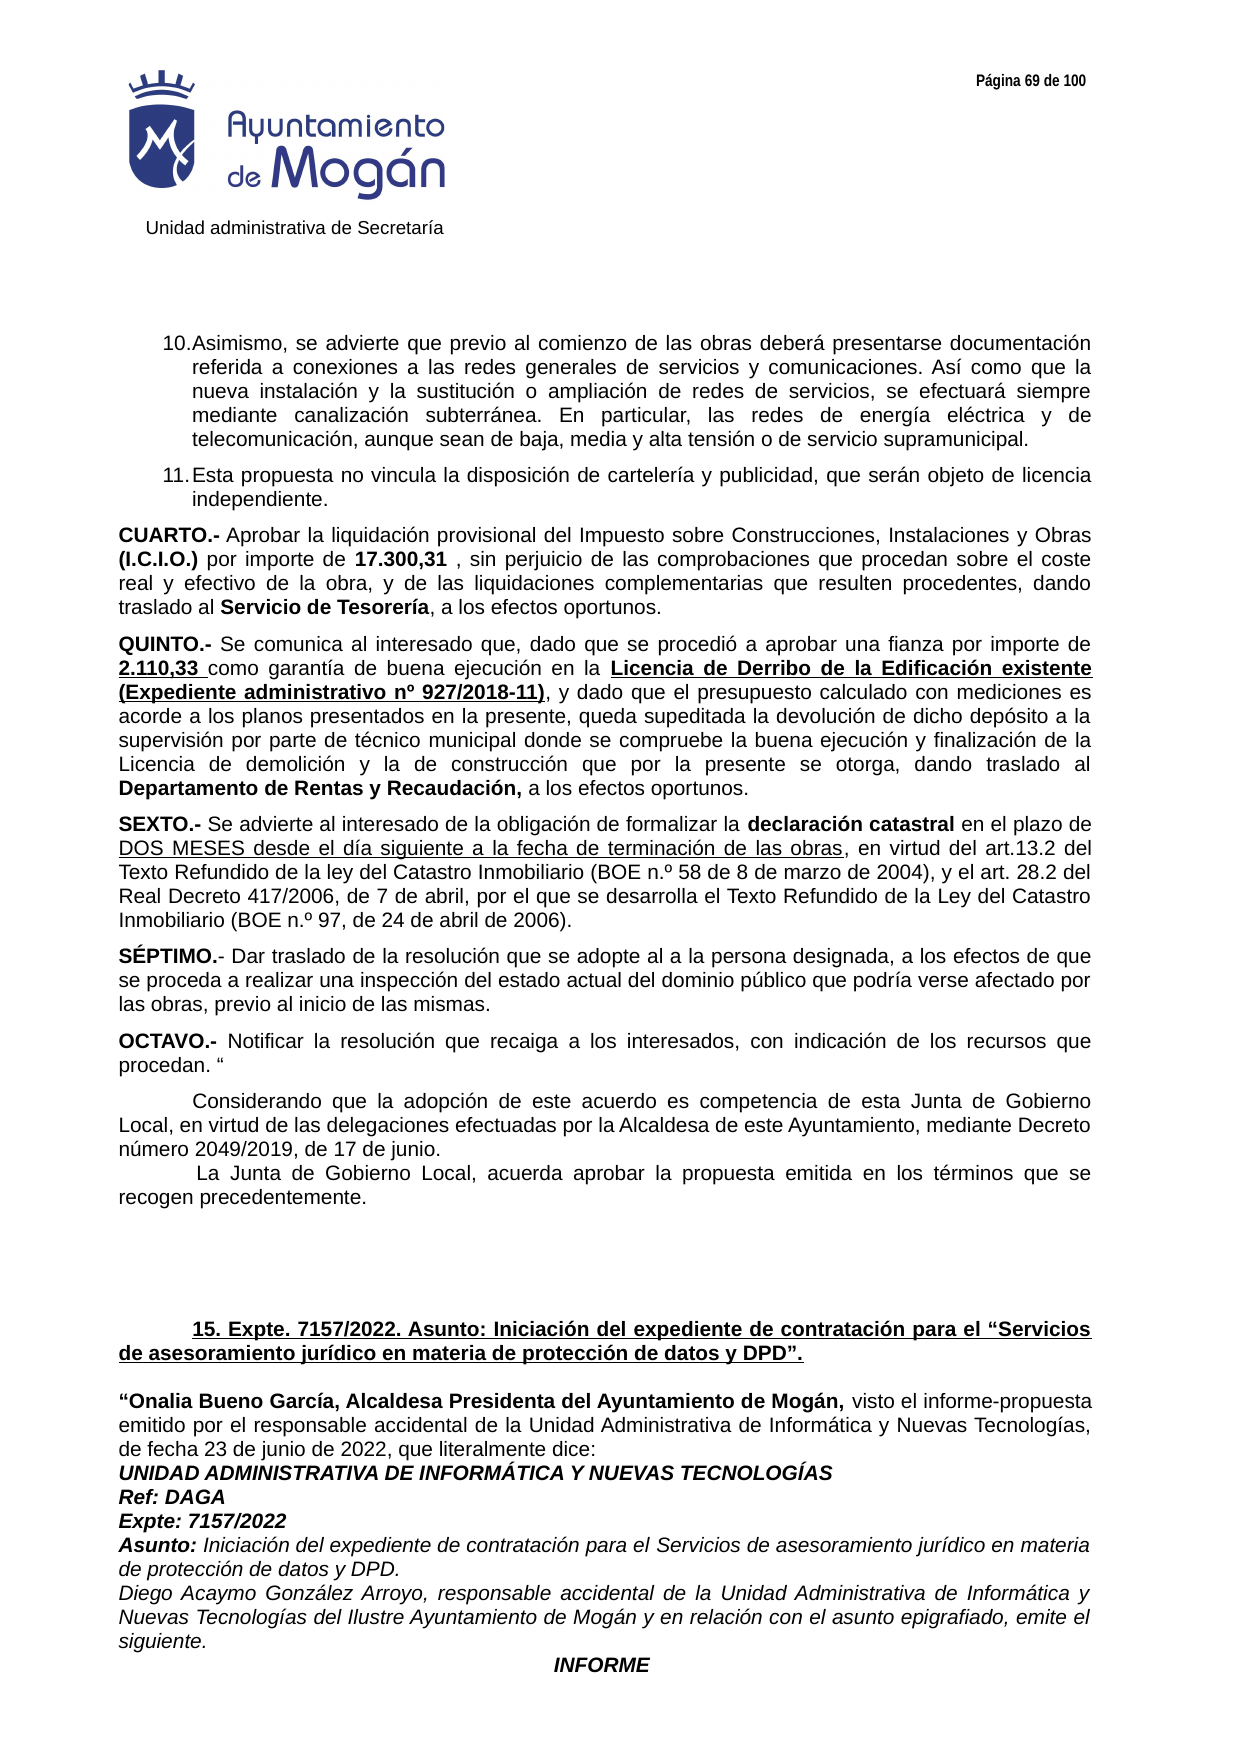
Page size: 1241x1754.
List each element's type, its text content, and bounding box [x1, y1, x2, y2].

text Considerando que la adopción de este acuerdo es competencia de esta Junta de Gobierno Local, en virtud de las delegaciones efectuadas por la Alcaldesa de este Ayuntamiento, mediante Decreto número 2049/2019, de 17 de junio. [118, 1089, 1092, 1161]
text SÉPTIMO.- Dar traslado de la resolución que se adopte al a la persona designada, a los efectos de que se proceda a realizar una inspección del estado actual del dominio público que podría verse afectado por las obras, previo al inicio de las mismas. [118, 944, 1092, 1016]
text “Onalia Bueno García, Alcaldesa Presidenta del Ayuntamiento de Mogán, visto el informe-propuesta emitido por el responsable accidental de la Unidad Administrativa de Informática y Nuevas Tecnologías, de fecha 23 de junio de 2022, que literalmente dice: [118, 1389, 1092, 1461]
picture [128, 70, 445, 206]
text QUINTO.- Se comunica al interesado que, dado que se procedió a aprobar una fianza por importe de 2.110,33 como garantía de buena ejecución en la Licencia de Derribo de la Edificación existente (Expediente administrativo nº 927/2018-11), y dado que el presupuesto calculado con mediciones es acorde a los planos presentados en la presente, queda supeditada la devolución de dicho depósito a la supervisión por parte de técnico municipal donde se compruebe la buena ejecución y finalización de la Licencia de demolición y la de construcción que por la presente se otorga, dando traslado al Departamento de Rentas y Recaudación, a los efectos oportunos. [118, 632, 1092, 799]
text Expte: 7157/2022 [118, 1509, 1092, 1533]
text Ref: DAGA [118, 1485, 1092, 1509]
list Esta propuesta no vincula la disposición de cartelería y publicidad, que serán objeto de licencia independiente. [162, 463, 1092, 511]
text La Junta de Gobierno Local, acuerda aprobar la propuesta emitida en los términos que se recogen precedentemente. [118, 1161, 1092, 1209]
text Diego Acaymo González Arroyo, responsable accidental de la Unidad Administrativa de Informática y Nuevas Tecnologías del Ilustre Ayuntamiento de Mogán y en relación con el asunto epigrafiado, emite el siguiente. [118, 1581, 1092, 1652]
text Asunto: Iniciación del expediente de contratación para el Servicios de asesoramiento jurídico en materia de protección de datos y DPD. [118, 1533, 1092, 1581]
text 15. Expte. 7157/2022. Asunto: Iniciación del expediente de contratación para el “Servicios de asesoramiento jurídico en materia de protección de datos y DPD”. [118, 1317, 1092, 1365]
text SEXTO.- Se advierte al interesado de la obligación de formalizar la declaración catastral en el plazo de DOS MESES desde el día siguiente a la fecha de terminación de las obras, en virtud del art.13.2 del Texto Refundido de la ley del Catastro Inmobiliario (BOE n.º 58 de 8 de marzo de 2004), y el art. 28.2 del Real Decreto 417/2006, de 7 de abril, por el que se desarrolla el Texto Refundido de la Ley del Catastro Inmobiliario (BOE n.º 97, de 24 de abril de 2006). [118, 812, 1092, 932]
text OCTAVO.- Notificar la resolución que recaiga a los interesados, con indicación de los recursos que procedan. “ [118, 1028, 1092, 1076]
text CUARTO.- Aprobar la liquidación provisional del Impuesto sobre Construcciones, Instalaciones y Obras (I.C.I.O.) por importe de 17.300,31 , sin perjuicio de las comprobaciones que procedan sobre el coste real y efectivo de la obra, y de las liquidaciones complementarias que resulten procedentes, dando traslado al Servicio de Tesorería, a los efectos oportunos. [118, 523, 1092, 619]
list Asimismo, se advierte que previo al comienzo de las obras deberá presentarse documentación referida a conexiones a las redes generales de servicios y comunicaciones. Así como que la nueva instalación y la sustitución o ampliación de redes de servicios, se efectuará siempre mediante canalización subterránea. En particular, las redes de energía eléctrica y de telecomunicación, aunque sean de baja, media y alta tensión o de servicio supramunicipal. [162, 331, 1092, 450]
text UNIDAD ADMINISTRATIVA DE INFORMÁTICA Y NUEVAS TECNOLOGÍAS [118, 1461, 1092, 1485]
text INFORME [118, 1652, 1092, 1676]
